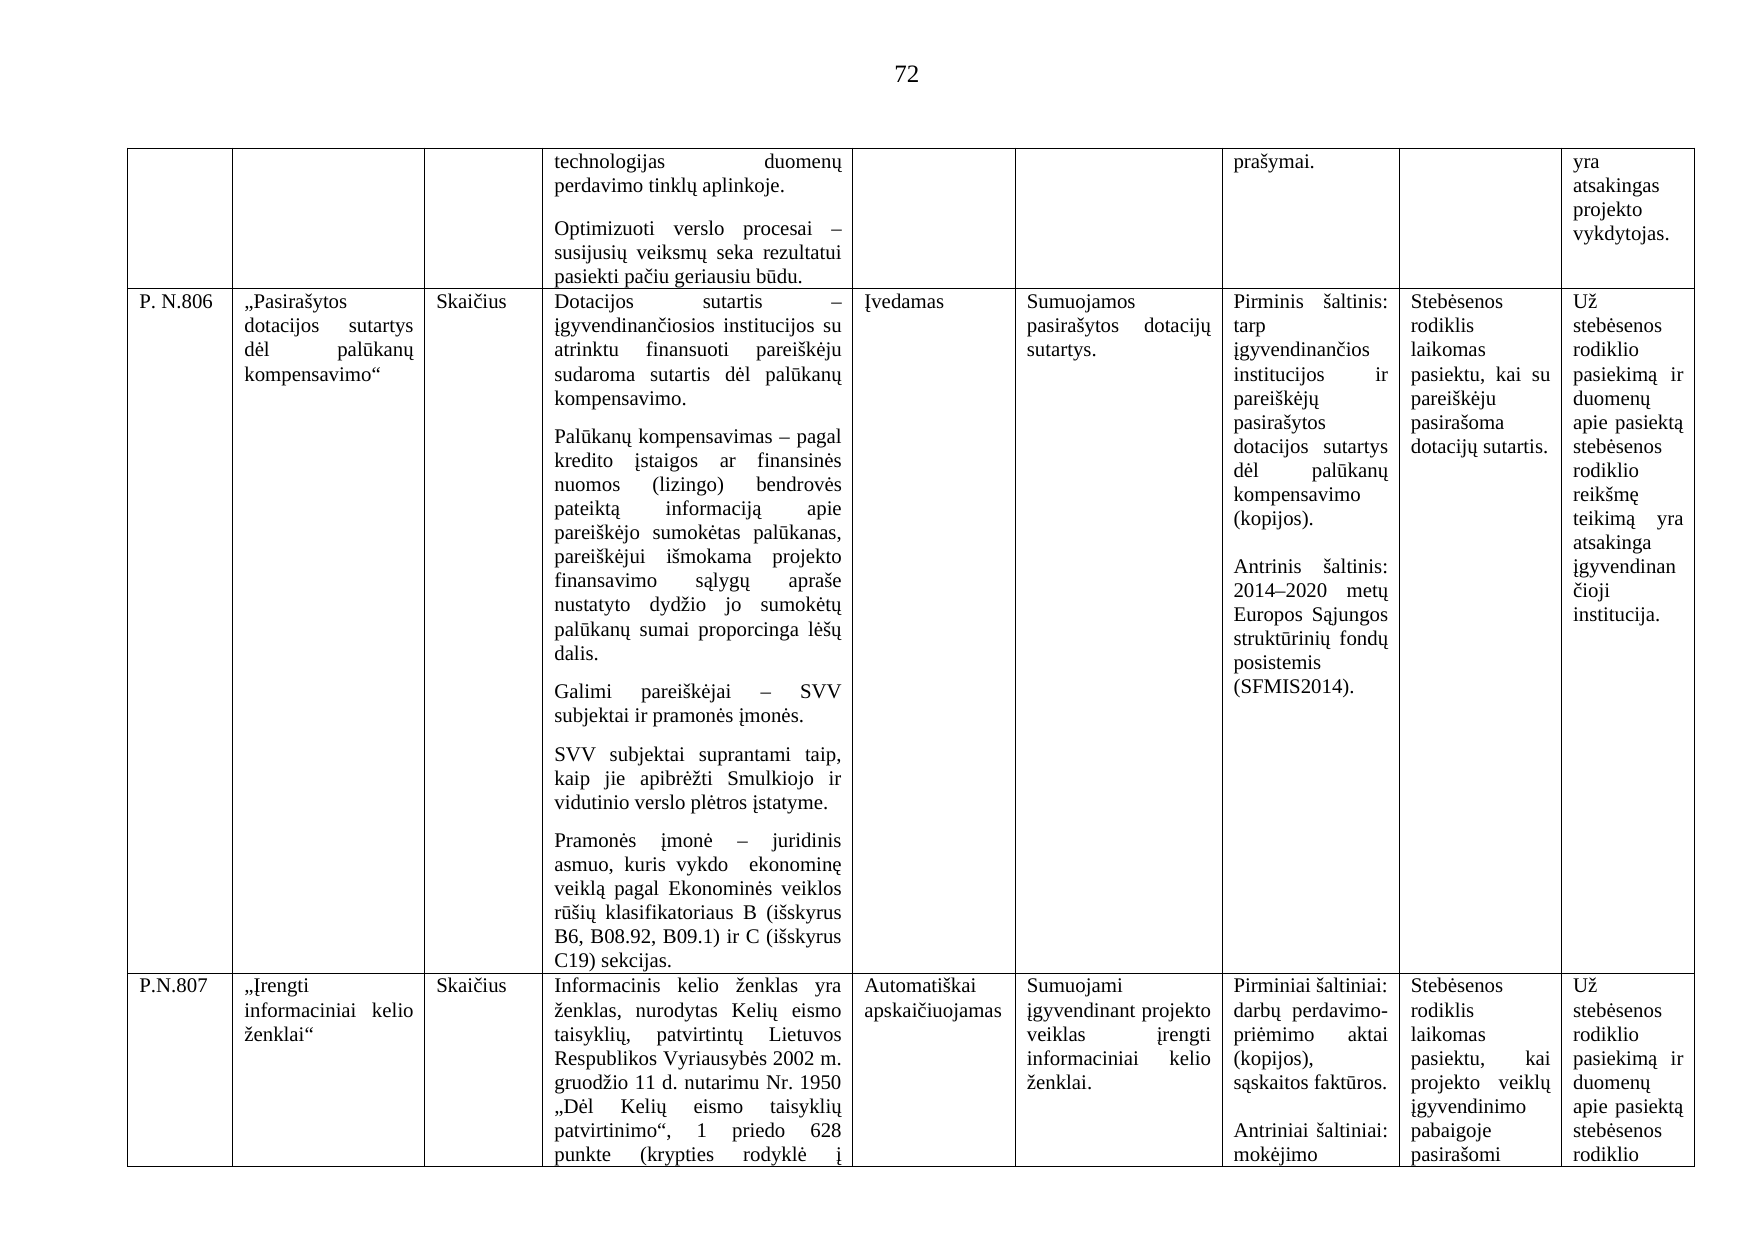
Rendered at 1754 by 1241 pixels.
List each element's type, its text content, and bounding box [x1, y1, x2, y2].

table_cell „Įrengti informaciniai kelio ženklai“ [233, 974, 424, 1166]
table_cell P.N.807 [128, 974, 232, 1166]
table_cell [233, 149, 424, 288]
table_cell Pirminiai šaltiniai: darbų perdavimo-priėmimo aktai (kopijos), sąskaitos faktūros. Antriniai šaltiniai: mokėjimo [1223, 974, 1399, 1166]
table_cell Dotacijos sutartis – įgyvendinančiosios institucijos su atrinktu finansuoti pareiškėju sudaroma sutartis dėl palūkanų kompensavimo. Palūkanų kompensavimas – pagal kredito įstaigos ar finansinės nuomos (lizingo) bendrovės pateiktą informaciją apie pareiškėjo sumokėtas palūkanas, pareiškėjui išmokama projekto finansavimo sąlygų apraše nustatyto dydžio jo sumokėtų palūkanų sumai proporcinga lėšų dalis. Galimi pareiškėjai – SVV subjektai ir pramonės įmonės. SVV subjektai suprantami taip, kaip jie apibrėžti Smulkiojo ir vidutinio verslo plėtros įstatyme. Pramonės įmonė – juridinis asmuo, kuris vykdo ekonominę veiklą pagal Ekonominės veiklos rūšių klasifikatoriaus B (išskyrus B6, B08.92, B09.1) ir C (išskyrus C19) sekcijas. [543, 289, 852, 972]
table_cell Sumuojamos pasirašytos dotacijų sutartys. [1016, 289, 1222, 972]
table_cell Sumuojami įgyvendinant projekto veiklas įrengti informaciniai kelio ženklai. [1016, 974, 1222, 1166]
table_cell [1016, 149, 1222, 288]
table_cell [1400, 149, 1561, 288]
table_cell [425, 149, 542, 288]
table_cell Pirminis šaltinis: tarp įgyvendinančios institucijos ir pareiškėjų pasirašytos dotacijos sutartys dėl palūkanų kompensavimo (kopijos). Antrinis šaltinis: 2014–2020 metų Europos Sąjungos struktūrinių fondų posistemis (SFMIS2014). [1223, 289, 1399, 972]
table_cell P. N.806 [128, 289, 232, 972]
table_cell Stebėsenos rodiklis laikomas pasiektu, kai projekto veiklų įgyvendinimo pabaigoje pasirašomi [1400, 974, 1561, 1166]
table_cell Įvedamas [853, 289, 1015, 972]
table_cell „Pasirašytos dotacijos sutartys dėl palūkanų kompensavimo“ [233, 289, 424, 972]
table_cell Už stebėsenos rodiklio pasiekimą ir duomenų apie pasiektą stebėsenos rodiklio reikšmę teikimą yra atsakinga įgyvendinančioji institucija. [1562, 289, 1694, 972]
table_cell [853, 149, 1015, 288]
table_cell Informacinis kelio ženklas yra ženklas, nurodytas Kelių eismo taisyklių, patvirtintų Lietuvos Respublikos Vyriausybės 2002 m. gruodžio 11 d. nutarimu Nr. 1950 „Dėl Kelių eismo taisyklių patvirtinimo“, 1 priedo 628 punkte (krypties rodyklė į [543, 974, 852, 1166]
table_cell Skaičius [425, 974, 542, 1166]
table_cell Automatiškai apskaičiuojamas [853, 974, 1015, 1166]
table_cell Už stebėsenos rodiklio pasiekimą ir duomenų apie pasiektą stebėsenos rodiklio [1562, 974, 1694, 1166]
table_cell technologijas duomenų perdavimo tinklų aplinkoje. Optimizuoti verslo procesai – susijusių veiksmų seka rezultatui pasiekti pačiu geriausiu būdu. [543, 149, 852, 288]
table_cell Skaičius [425, 289, 542, 972]
table_cell [128, 149, 232, 288]
table_cell yra atsakingas projekto vykdytojas. [1562, 149, 1694, 288]
table_cell Stebėsenos rodiklis laikomas pasiektu, kai su pareiškėju pasirašoma dotacijų sutartis. [1400, 289, 1561, 972]
table_cell prašymai. [1223, 149, 1399, 288]
